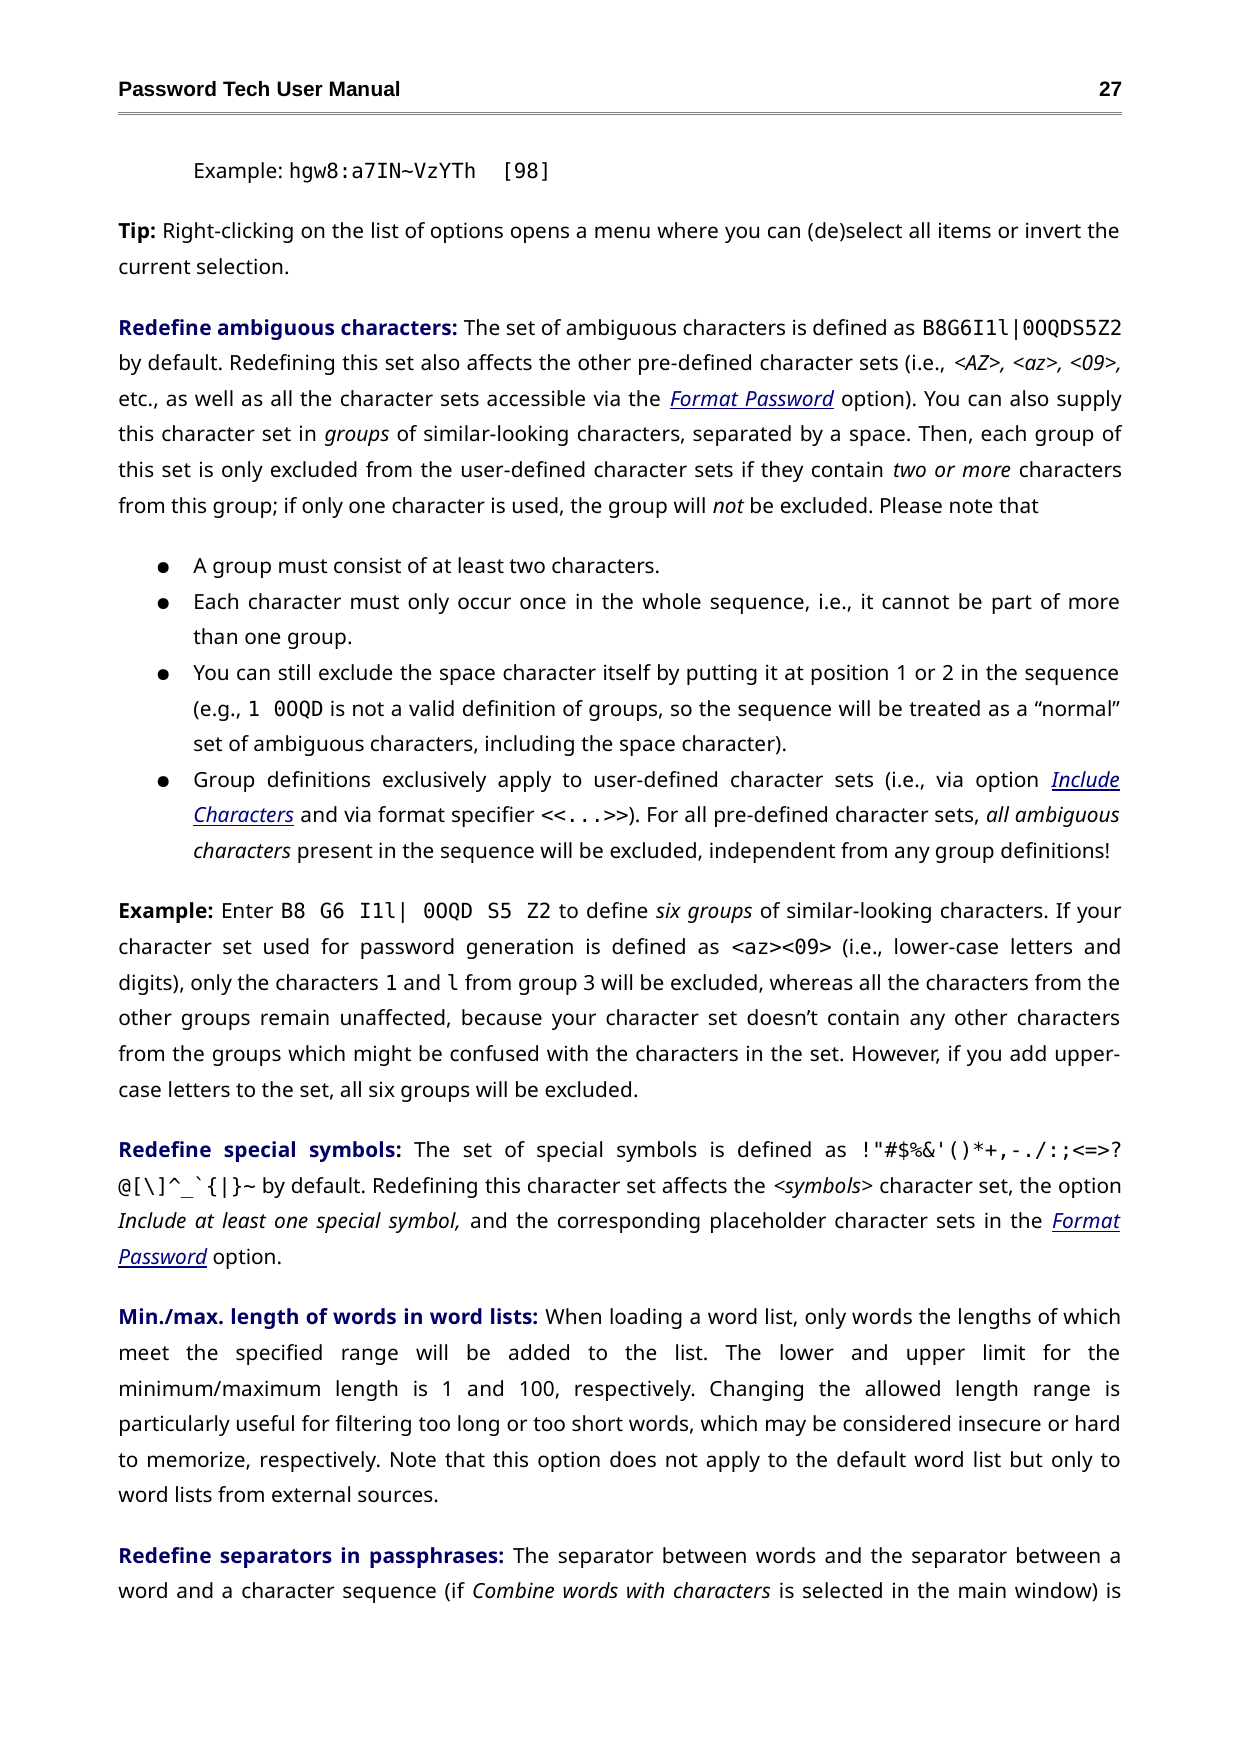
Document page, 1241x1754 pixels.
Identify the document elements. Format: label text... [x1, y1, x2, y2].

text Tip: Right-clicking on the list of options opens a menu where you can (de)select all items or invert the current selection. [118, 216, 1122, 281]
list Each character must only occur once in the whole sequence, i.e., it cannot be part of more than one group. [156, 587, 1122, 651]
text Min./max. length of words in word lists: When loading a word list, only words the lengths of which meet the specified range will be added to the list. The lower and upper limit for the minimum/maximum length is 1 and 100, respectively. Changing the allowed length range is particularly useful for filtering too long or too short words, which may be considered insecure or hard to memorize, respectively. Note that this option does not apply to the default word list but only to word lists from external sources. [118, 1302, 1122, 1509]
list Group definitions exclusively apply to user-defined character sets (i.e., via option Include Characters and via format specifier <<...>>). For all pre-defined character sets, all ambiguous characters present in the sequence will be excluded, independent from any group definitions! [156, 765, 1122, 864]
text Redefine ambiguous characters: The set of ambiguous characters is defined as B8G6I1l|0OQDS5Z2 by default. Redefining this set also affects the other pre-defined character sets (i.e., <AZ>, <az>, <09>, etc., as well as all the character sets accessible via the Format Password option). You can also supply this character set in groups of similar-looking characters, separated by a space. Then, each group of this set is only excluded from the user-defined character sets if they contain two or more characters from this group; if only one character is used, the group will not be excluded. Please note that [118, 312, 1122, 519]
text Redefine special symbols: The set of special symbols is defined as !"#$%&'()*+,-./:;<=>?@[\]^_`{|}~ by default. Redefining this character set affects the <symbols> character set, the option Include at least one special symbol, and the corresponding placeholder character sets in the Format Password option. [118, 1135, 1122, 1270]
list A group must consist of at least two characters. [156, 551, 1122, 579]
text Example: Enter B8 G6 I1l| 0OQD S5 Z2 to define six groups of similar-looking characters. If your character set used for password generation is defined as <az><09> (i.e., lower-case letters and digits), only the characters 1 and l from group 3 will be excluded, whereas all the characters from the other groups remain unaffected, because your character set doesn’t contain any other characters from the groups which might be confused with the characters in the set. However, if you add upper-case letters to the set, all six groups will be excluded. [118, 896, 1122, 1103]
list You can still exclude the space character itself by putting it at position 1 or 2 in the sequence (e.g., 1 0OQD is not a valid definition of groups, so the sequence will be treated as a “normal” set of ambiguous characters, including the space character). [156, 658, 1122, 758]
list Example: hgw8:a7IN~VzYTh [98] [156, 156, 1122, 184]
text Redefine separators in passphrases: The separator between words and the separator between a word and a character sequence (if Combine words with characters is selected in the main window) is [118, 1541, 1122, 1605]
